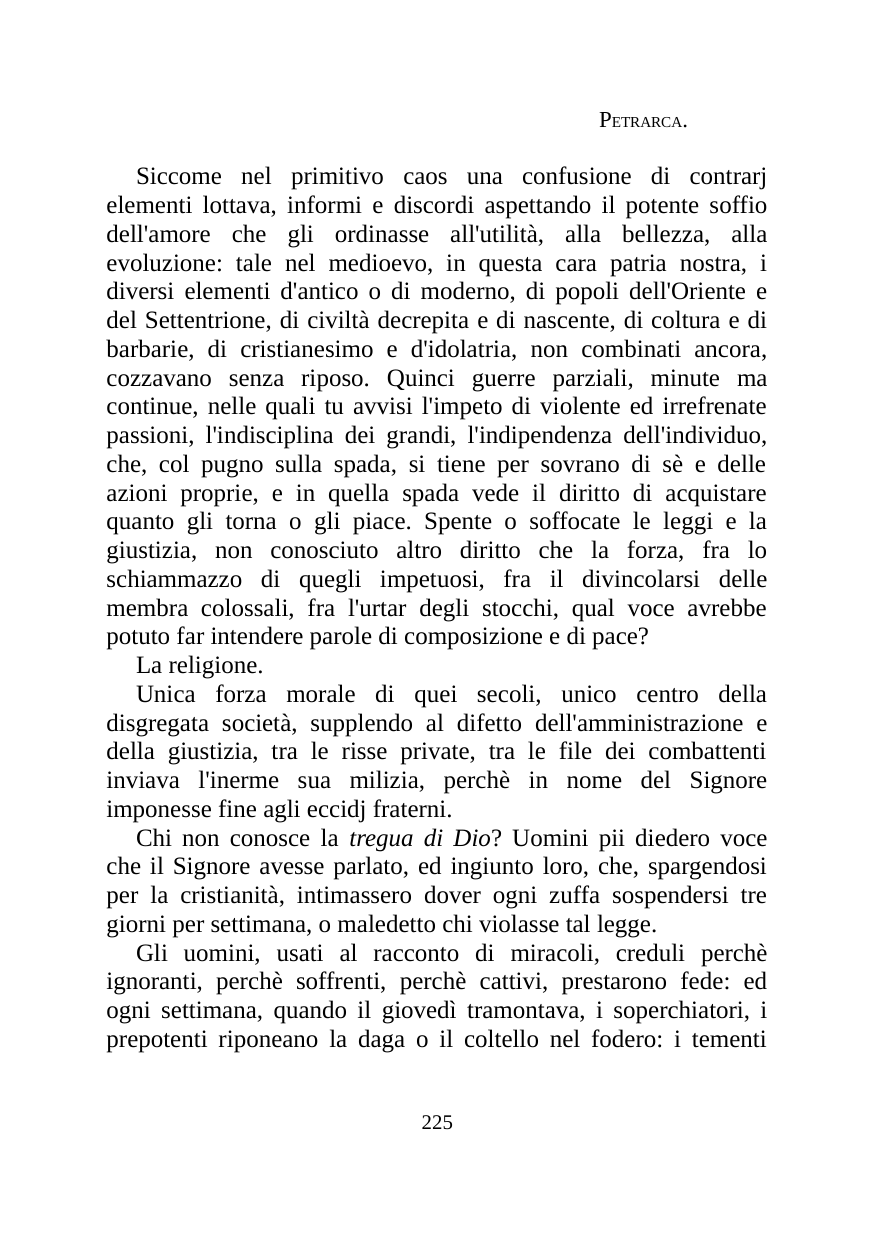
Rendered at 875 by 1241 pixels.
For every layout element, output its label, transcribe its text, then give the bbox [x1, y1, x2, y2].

text Petrarca. [519, 106, 768, 133]
text La religione. [106, 650, 768, 679]
text Chi non conosce la tregua di Dio? Uomini pii diedero voce che il Signore avesse parlato, ed ingiunto loro, che, spargendosi per la cristianità, intimassero dover ogni zuffa sospendersi tre giorni per settimana, o maledetto chi violasse tal legge. [106, 823, 768, 938]
text Siccome nel primitivo caos una confusione di contrarj elementi lottava, informi e discordi aspettando il potente soffio dell'amore che gli ordinasse all'utilità, alla bellezza, alla evoluzione: tale nel medioevo, in questa cara patria nostra, i diversi elementi d'antico o di moderno, di popoli dell'Oriente e del Settentrione, di civiltà decrepita e di nascente, di coltura e di barbarie, di cristianesimo e d'idolatria, non combinati ancora, cozzavano senza riposo. Quinci guerre parziali, minute ma continue, nelle quali tu avvisi l'impeto di violente ed irrefrenate passioni, l'indisciplina dei grandi, l'indipendenza dell'individuo, che, col pugno sulla spada, si tiene per sovrano di sè e delle azioni proprie, e in quella spada vede il diritto di acquistare quanto gli torna o gli piace. Spente o soffocate le leggi e la giustizia, non conosciuto altro diritto che la forza, fra lo schiammazzo di quegli impetuosi, fra il divincolarsi delle membra colossali, fra l'urtar degli stocchi, qual voce avrebbe potuto far intendere parole di composizione e di pace? [106, 161, 768, 650]
text Gli uomini, usati al racconto di miracoli, creduli perchè ignoranti, perchè soffrenti, perchè cattivi, prestarono fede: ed ogni settimana, quando il giovedì tramontava, i soperchiatori, i prepotenti riponeano la daga o il coltello nel fodero: i tementi [106, 938, 768, 1053]
text Unica forza morale di quei secoli, unico centro della disgregata società, supplendo al difetto dell'amministrazione e della giustizia, tra le risse private, tra le file dei combattenti inviava l'inerme sua milizia, perchè in nome del Signore imponesse fine agli eccidj fraterni. [106, 679, 768, 823]
